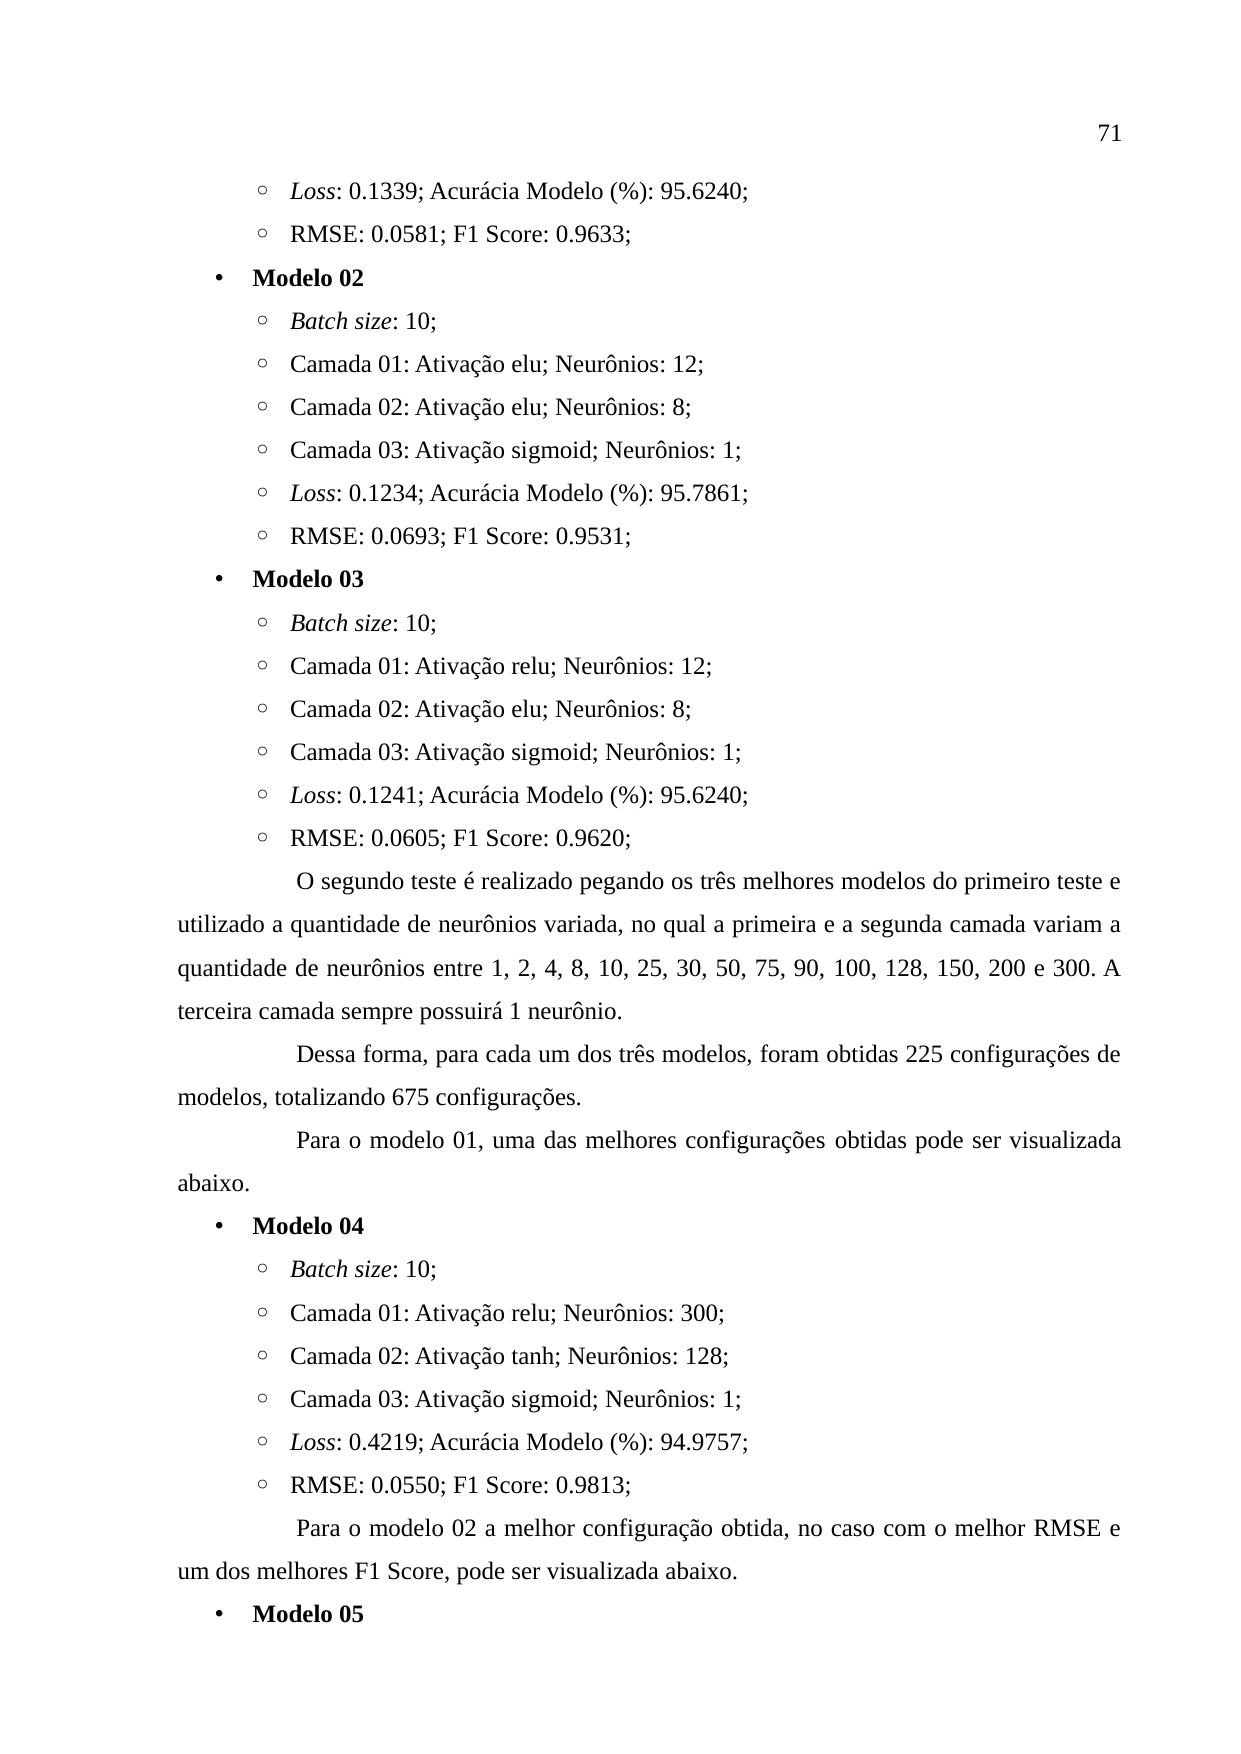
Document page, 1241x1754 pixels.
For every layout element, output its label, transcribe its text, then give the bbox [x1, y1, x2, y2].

list Camada 01: Ativação relu; Neurônios: 300; [252, 1298, 1122, 1326]
list Loss: 0.1241; Acurácia Modelo (%): 95.6240; [252, 780, 1122, 809]
text Dessa forma, para cada um dos três modelos, foram obtidas 225 configurações de modelos, totalizando 675 configurações. [177, 1039, 1122, 1111]
text O segundo teste é realizado pegando os três melhores modelos do primeiro teste e utilizado a quantidade de neurônios variada, no qual a primeira e a segunda camada variam a quantidade de neurônios entre 1, 2, 4, 8, 10, 25, 30, 50, 75, 90, 100, 128, 150, 200 e 300. A terceira camada sempre possuirá 1 neurônio. [177, 866, 1122, 1024]
list Batch size: 10; [252, 608, 1122, 636]
list RMSE: 0.0550; F1 Score: 0.9813; [252, 1470, 1122, 1499]
text Para o modelo 01, uma das melhores configurações obtidas pode ser visualizada abaixo. [177, 1125, 1122, 1197]
list Camada 03: Ativação sigmoid; Neurônios: 1; [252, 1384, 1122, 1413]
list Batch size: 10; [252, 306, 1122, 334]
list Modelo 02 [215, 263, 1122, 291]
list Loss: 0.1339; Acurácia Modelo (%): 95.6240; [252, 176, 1122, 205]
list Camada 01: Ativação relu; Neurônios: 12; [252, 651, 1122, 679]
list Modelo 04 [215, 1211, 1122, 1240]
list Modelo 03 [215, 564, 1122, 593]
list Loss: 0.4219; Acurácia Modelo (%): 94.9757; [252, 1427, 1122, 1456]
list Camada 03: Ativação sigmoid; Neurônios: 1; [252, 435, 1122, 464]
list RMSE: 0.0693; F1 Score: 0.9531; [252, 521, 1122, 550]
list Camada 02: Ativação elu; Neurônios: 8; [252, 392, 1122, 421]
list Modelo 05 [215, 1599, 1122, 1628]
list Camada 03: Ativação sigmoid; Neurônios: 1; [252, 737, 1122, 766]
list RMSE: 0.0605; F1 Score: 0.9620; [252, 823, 1122, 852]
list Camada 02: Ativação tanh; Neurônios: 128; [252, 1341, 1122, 1369]
list Camada 01: Ativação elu; Neurônios: 12; [252, 349, 1122, 378]
list Loss: 0.1234; Acurácia Modelo (%): 95.7861; [252, 478, 1122, 507]
text Para o modelo 02 a melhor configuração obtida, no caso com o melhor RMSE e um dos melhores F1 Score, pode ser visualizada abaixo. [177, 1513, 1122, 1585]
list RMSE: 0.0581; F1 Score: 0.9633; [252, 219, 1122, 248]
list Batch size: 10; [252, 1254, 1122, 1283]
list Camada 02: Ativação elu; Neurônios: 8; [252, 694, 1122, 723]
